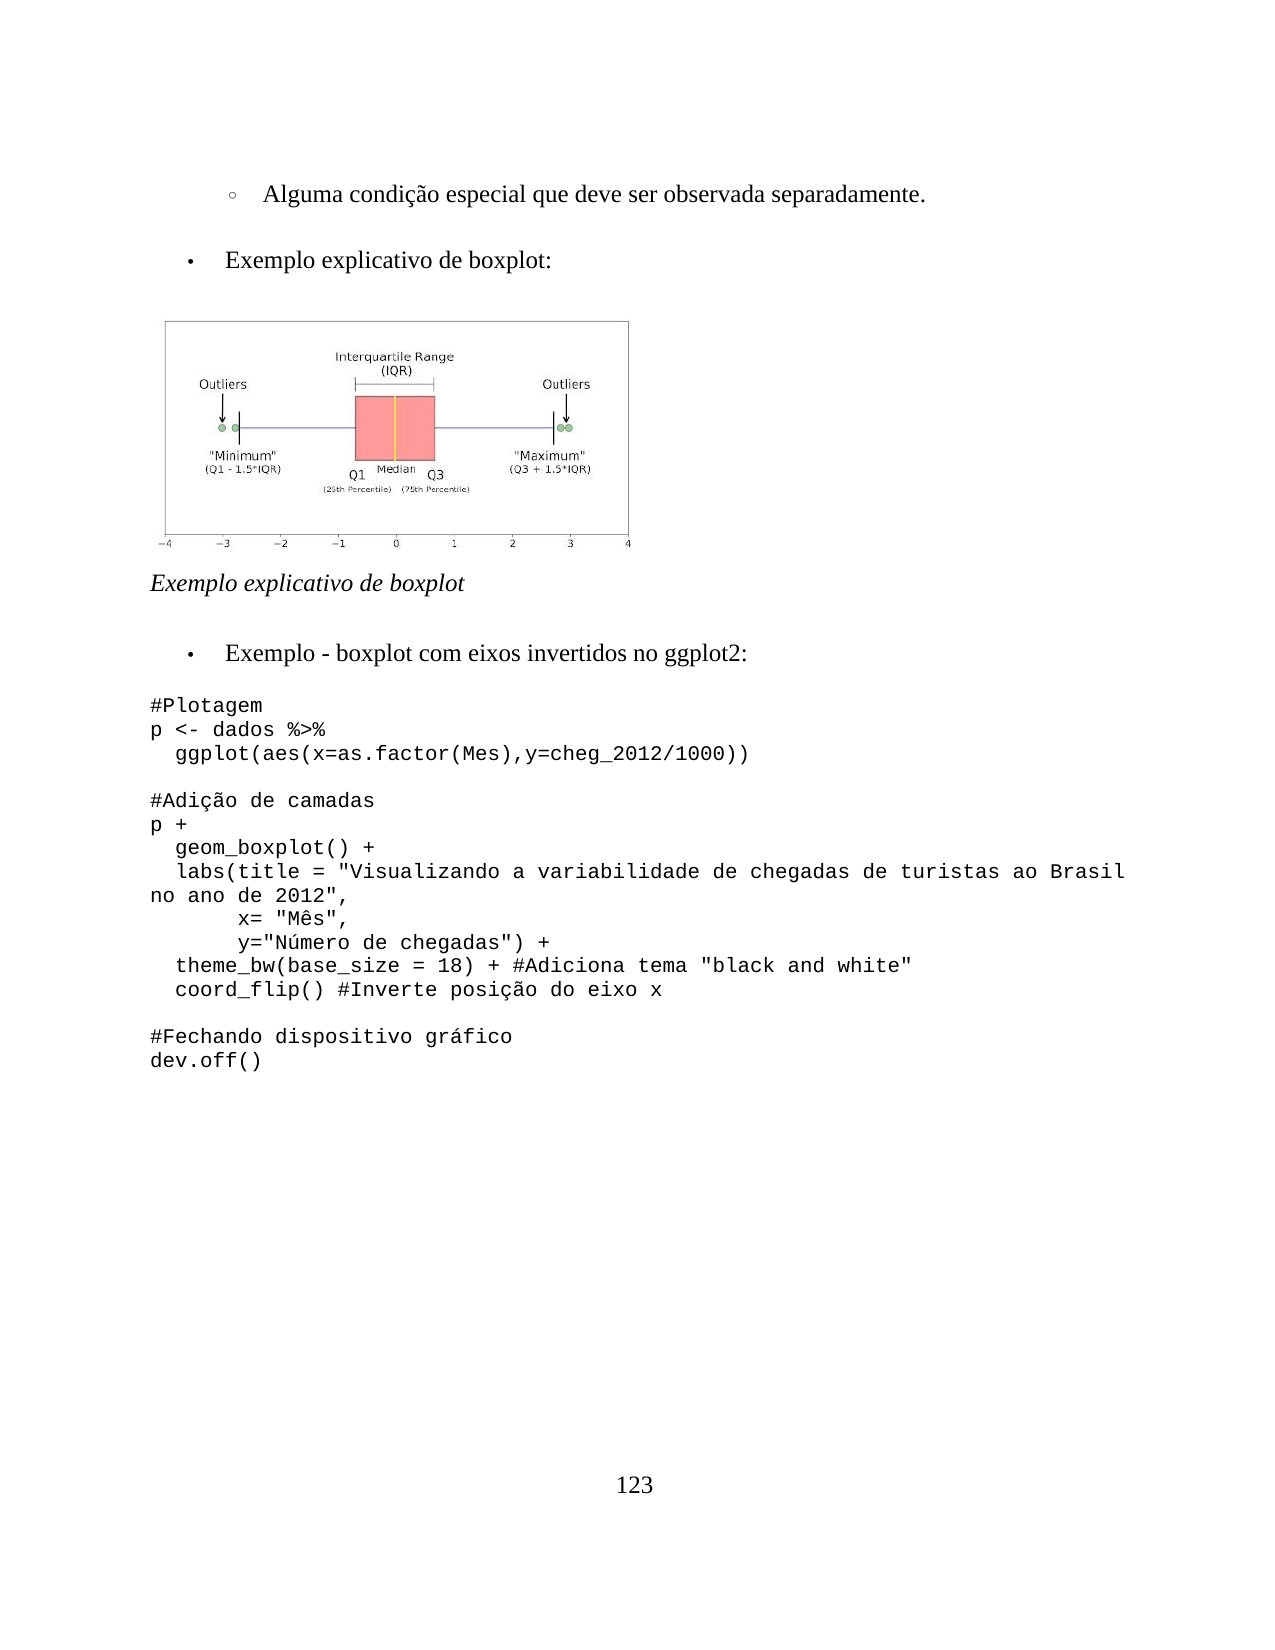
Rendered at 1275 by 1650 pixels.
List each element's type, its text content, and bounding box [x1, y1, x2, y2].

text p <- dados %>% [150, 719, 1125, 743]
text p + [150, 814, 1125, 837]
text Exemplo explicativo de boxplot [150, 568, 1125, 597]
text dev.off() [150, 1050, 1125, 1074]
text y="Número de chegadas") + [150, 932, 1125, 956]
text #Adição de camadas [150, 790, 1125, 814]
picture [150, 311, 638, 556]
text geom_boxplot() + [150, 837, 1125, 861]
text #Fechando dispositivo gráfico [150, 1026, 1125, 1050]
text ggplot(aes(x=as.factor(Mes),y=cheg_2012/1000)) [150, 743, 1125, 766]
text #Plotagem [150, 695, 1125, 719]
list Exemplo explicativo de boxplot: [187, 245, 1125, 303]
text x= "Mês", [150, 908, 1125, 932]
text theme_bw(base_size = 18) + #Adiciona tema "black and white" [150, 956, 1125, 979]
list Exemplo - boxplot com eixos invertidos no ggplot2: [187, 638, 1125, 695]
list Alguma condição especial que deve ser observada separadamente. [225, 179, 1125, 236]
text labs(title = "Visualizando a variabilidade de chegadas de turistas ao Brasil no ano de 2012", [150, 861, 1125, 908]
text coord_flip() #Inverte posição do eixo x [150, 979, 1125, 1003]
list [225, 150, 1125, 179]
